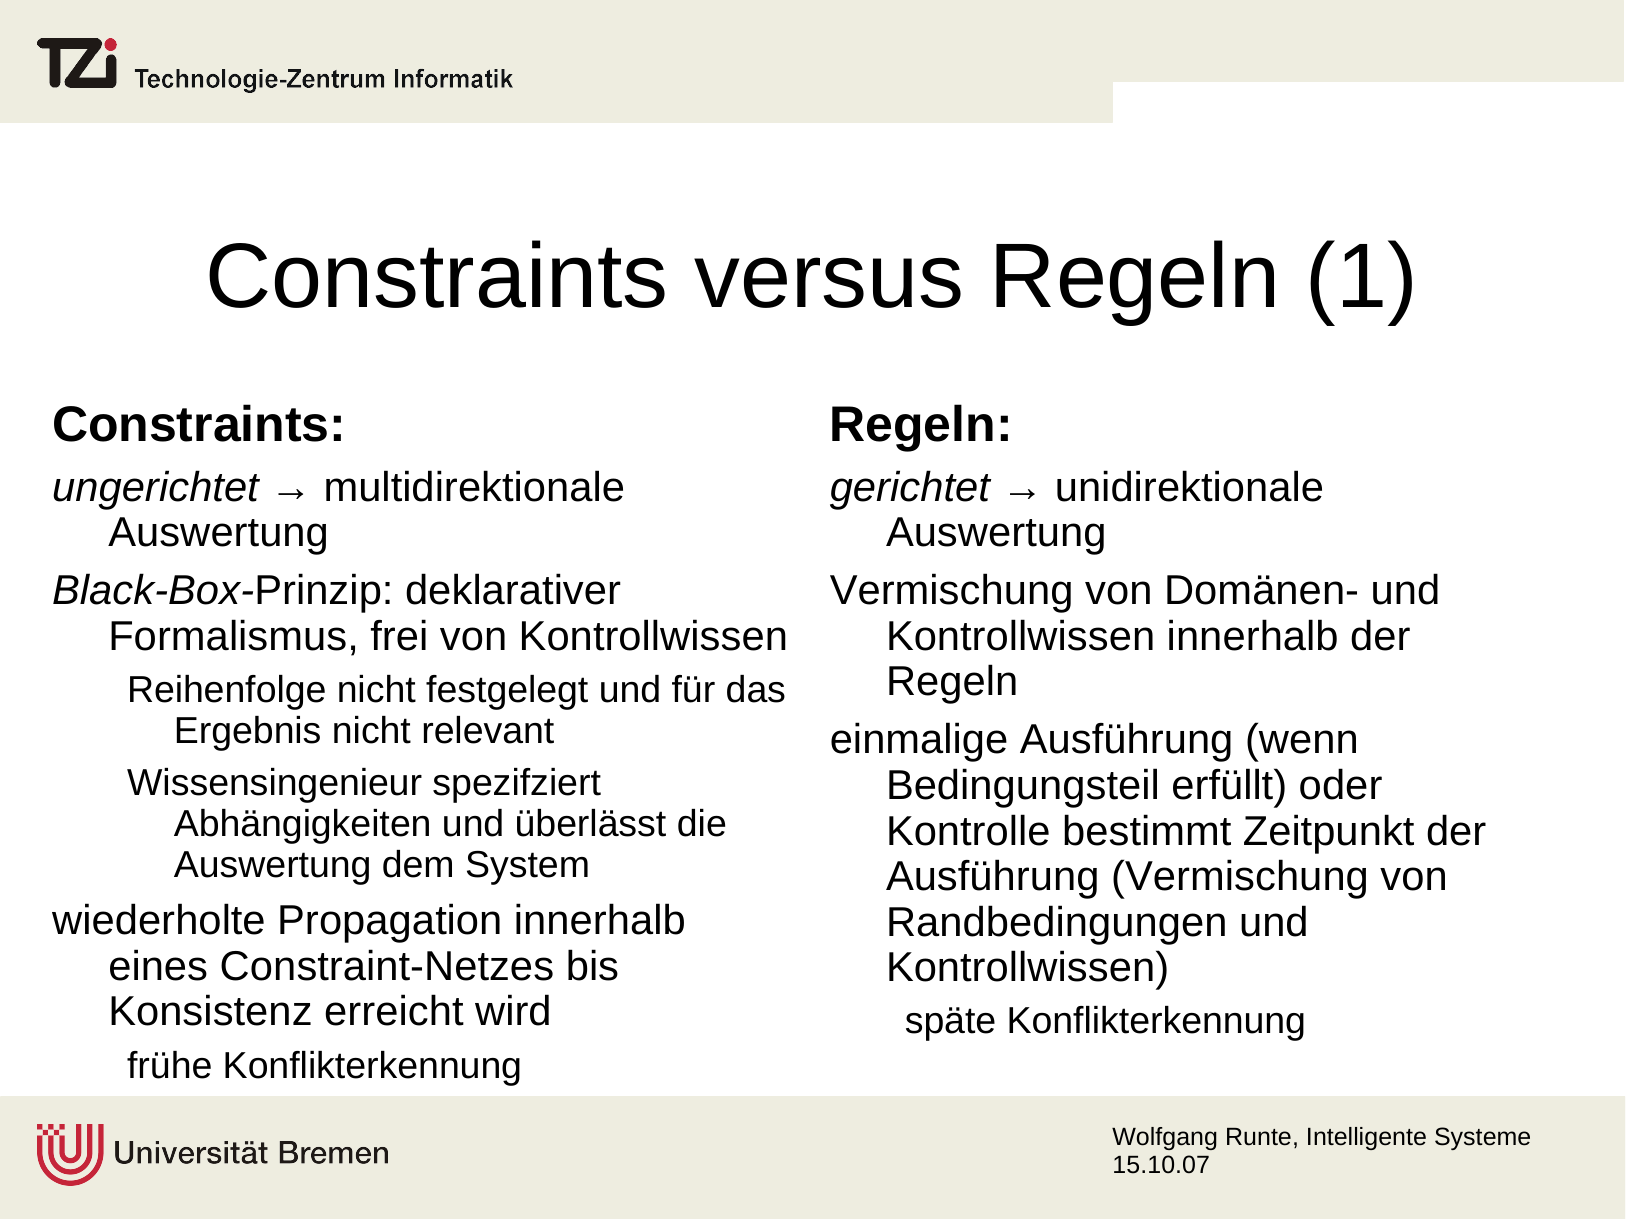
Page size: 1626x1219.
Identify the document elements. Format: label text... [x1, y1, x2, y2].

list Constraints: ungerichtet → multidirektionale Auswertung Black-Box-Prinzip: deklarativer Formalismus, frei von Kontrollwissen Reihenfolge nicht festgelegt und für das Ergebnis nicht relevant Wissensingenieur spezifziert Abhängigkeiten und überlässt die Auswertung dem System wiederholte Propagation innerhalb eines Constraint-Netzes bis Konsistenz erreicht wird frühe Konflikterkennung [52, 397, 796, 1092]
picture [37, 1124, 388, 1186]
picture [37, 38, 513, 93]
list Regeln: gerichtet → unidirektionale Auswertung Vermischung von Domänen- und Kontrollwissen innerhalb der Regeln einmalige Ausführung (wenn Bedingungsteil erfüllt) oder Kontrolle bestimmt Zeitpunkt der Ausführung (Vermischung von Randbedingungen und Kontrollwissen) späte Konflikterkennung [829, 397, 1550, 1048]
title Constraints versus Regeln (1) [112, 162, 1513, 393]
